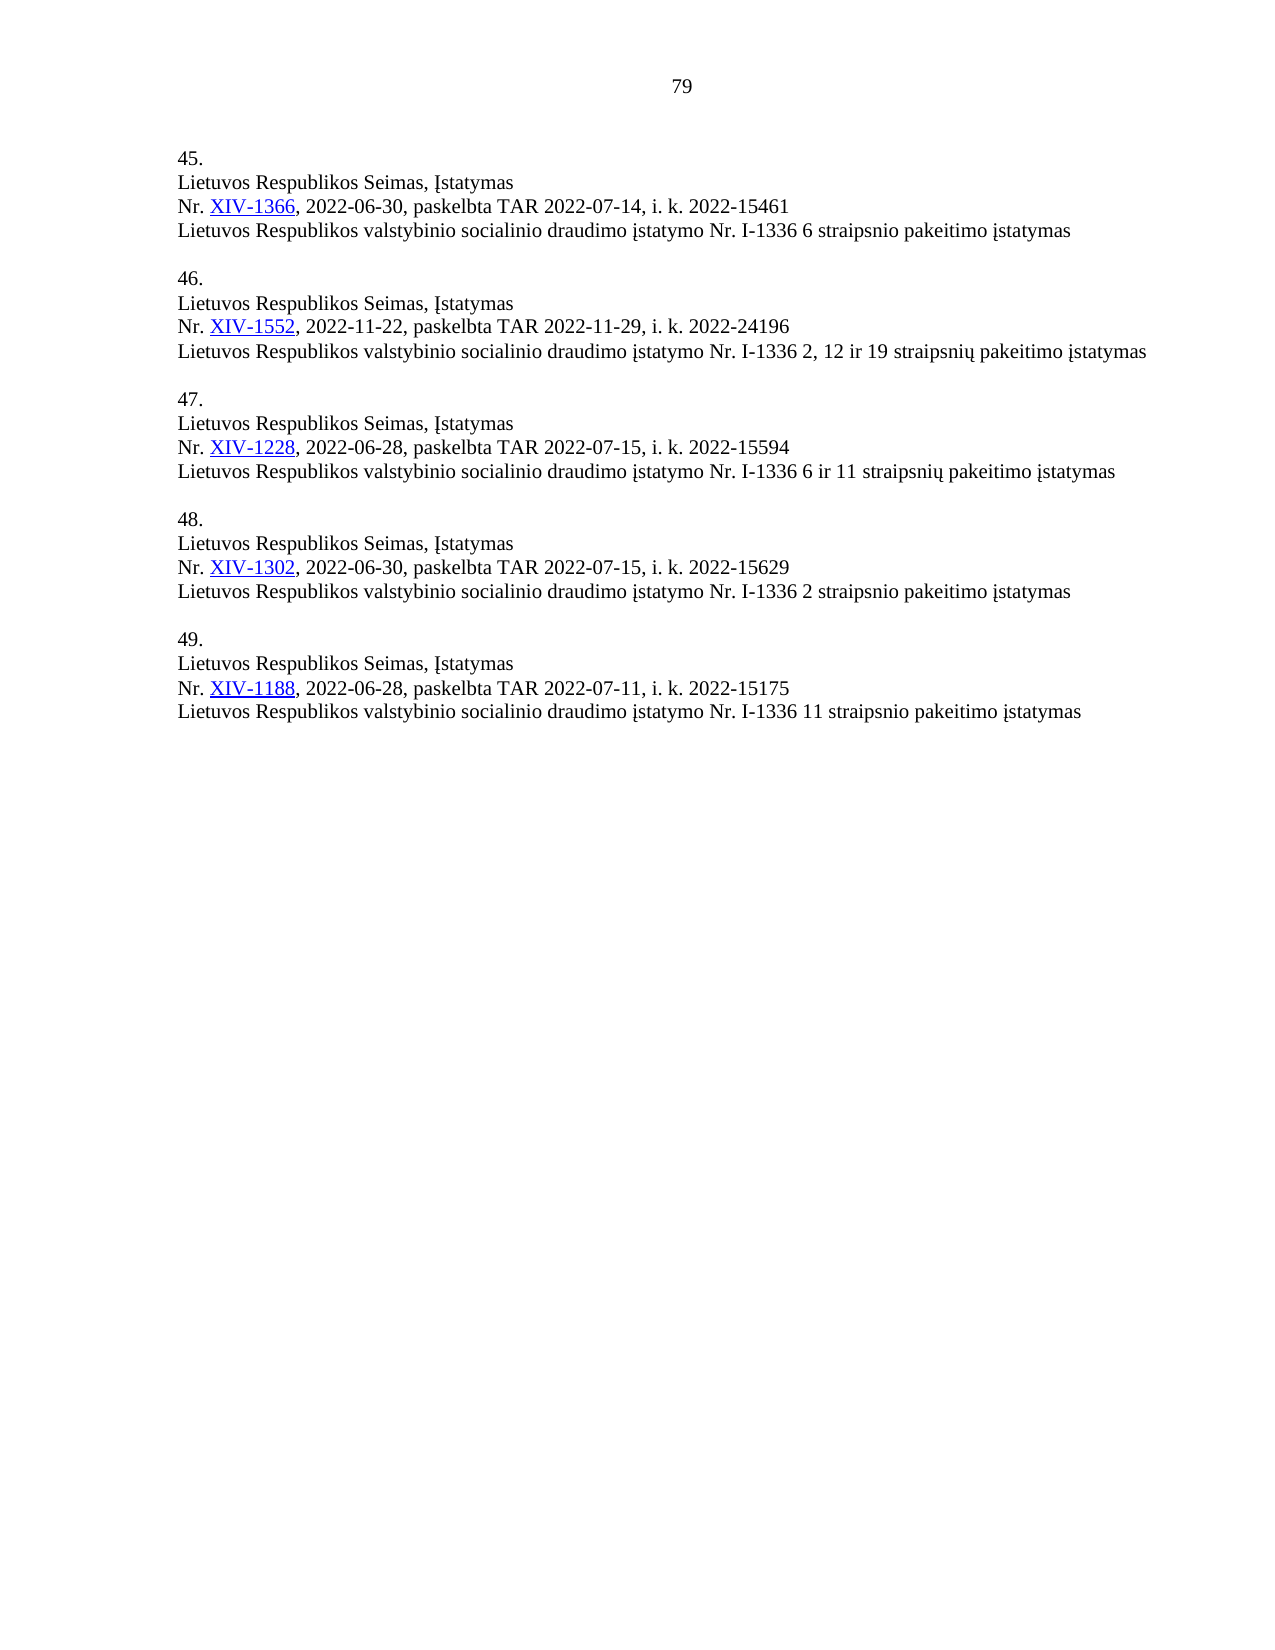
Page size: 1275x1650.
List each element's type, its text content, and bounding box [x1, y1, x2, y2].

text Lietuvos Respublikos Seimas, Įstatymas [177, 290, 1186, 314]
text Nr. XIV-1228, 2022-06-28, paskelbta TAR 2022-07-15, i. k. 2022-15594 [177, 435, 1186, 459]
text Lietuvos Respublikos Seimas, Įstatymas [177, 170, 1186, 194]
text Lietuvos Respublikos valstybinio socialinio draudimo įstatymo Nr. I-1336 6 ir 11 straipsnių pakeitimo įstatymas [177, 459, 1186, 483]
text Nr. XIV-1188, 2022-06-28, paskelbta TAR 2022-07-11, i. k. 2022-15175 [177, 675, 1186, 699]
text Nr. XIV-1302, 2022-06-30, paskelbta TAR 2022-07-15, i. k. 2022-15629 [177, 555, 1186, 579]
text Lietuvos Respublikos valstybinio socialinio draudimo įstatymo Nr. I-1336 2, 12 ir 19 straipsnių pakeitimo įstatymas [177, 338, 1186, 363]
text 46. [177, 266, 1186, 290]
text Nr. XIV-1552, 2022-11-22, paskelbta TAR 2022-11-29, i. k. 2022-24196 [177, 314, 1186, 338]
text Lietuvos Respublikos Seimas, Įstatymas [177, 531, 1186, 555]
text Lietuvos Respublikos valstybinio socialinio draudimo įstatymo Nr. I-1336 11 straipsnio pakeitimo įstatymas [177, 699, 1186, 723]
text Lietuvos Respublikos valstybinio socialinio draudimo įstatymo Nr. I-1336 6 straipsnio pakeitimo įstatymas [177, 218, 1186, 242]
text 45. [177, 146, 1186, 170]
text Lietuvos Respublikos Seimas, Įstatymas [177, 651, 1186, 675]
text 48. [177, 507, 1186, 531]
text 47. [177, 387, 1186, 411]
text Lietuvos Respublikos Seimas, Įstatymas [177, 411, 1186, 435]
text Lietuvos Respublikos valstybinio socialinio draudimo įstatymo Nr. I-1336 2 straipsnio pakeitimo įstatymas [177, 579, 1186, 603]
text 49. [177, 627, 1186, 651]
text Nr. XIV-1366, 2022-06-30, paskelbta TAR 2022-07-14, i. k. 2022-15461 [177, 194, 1186, 218]
